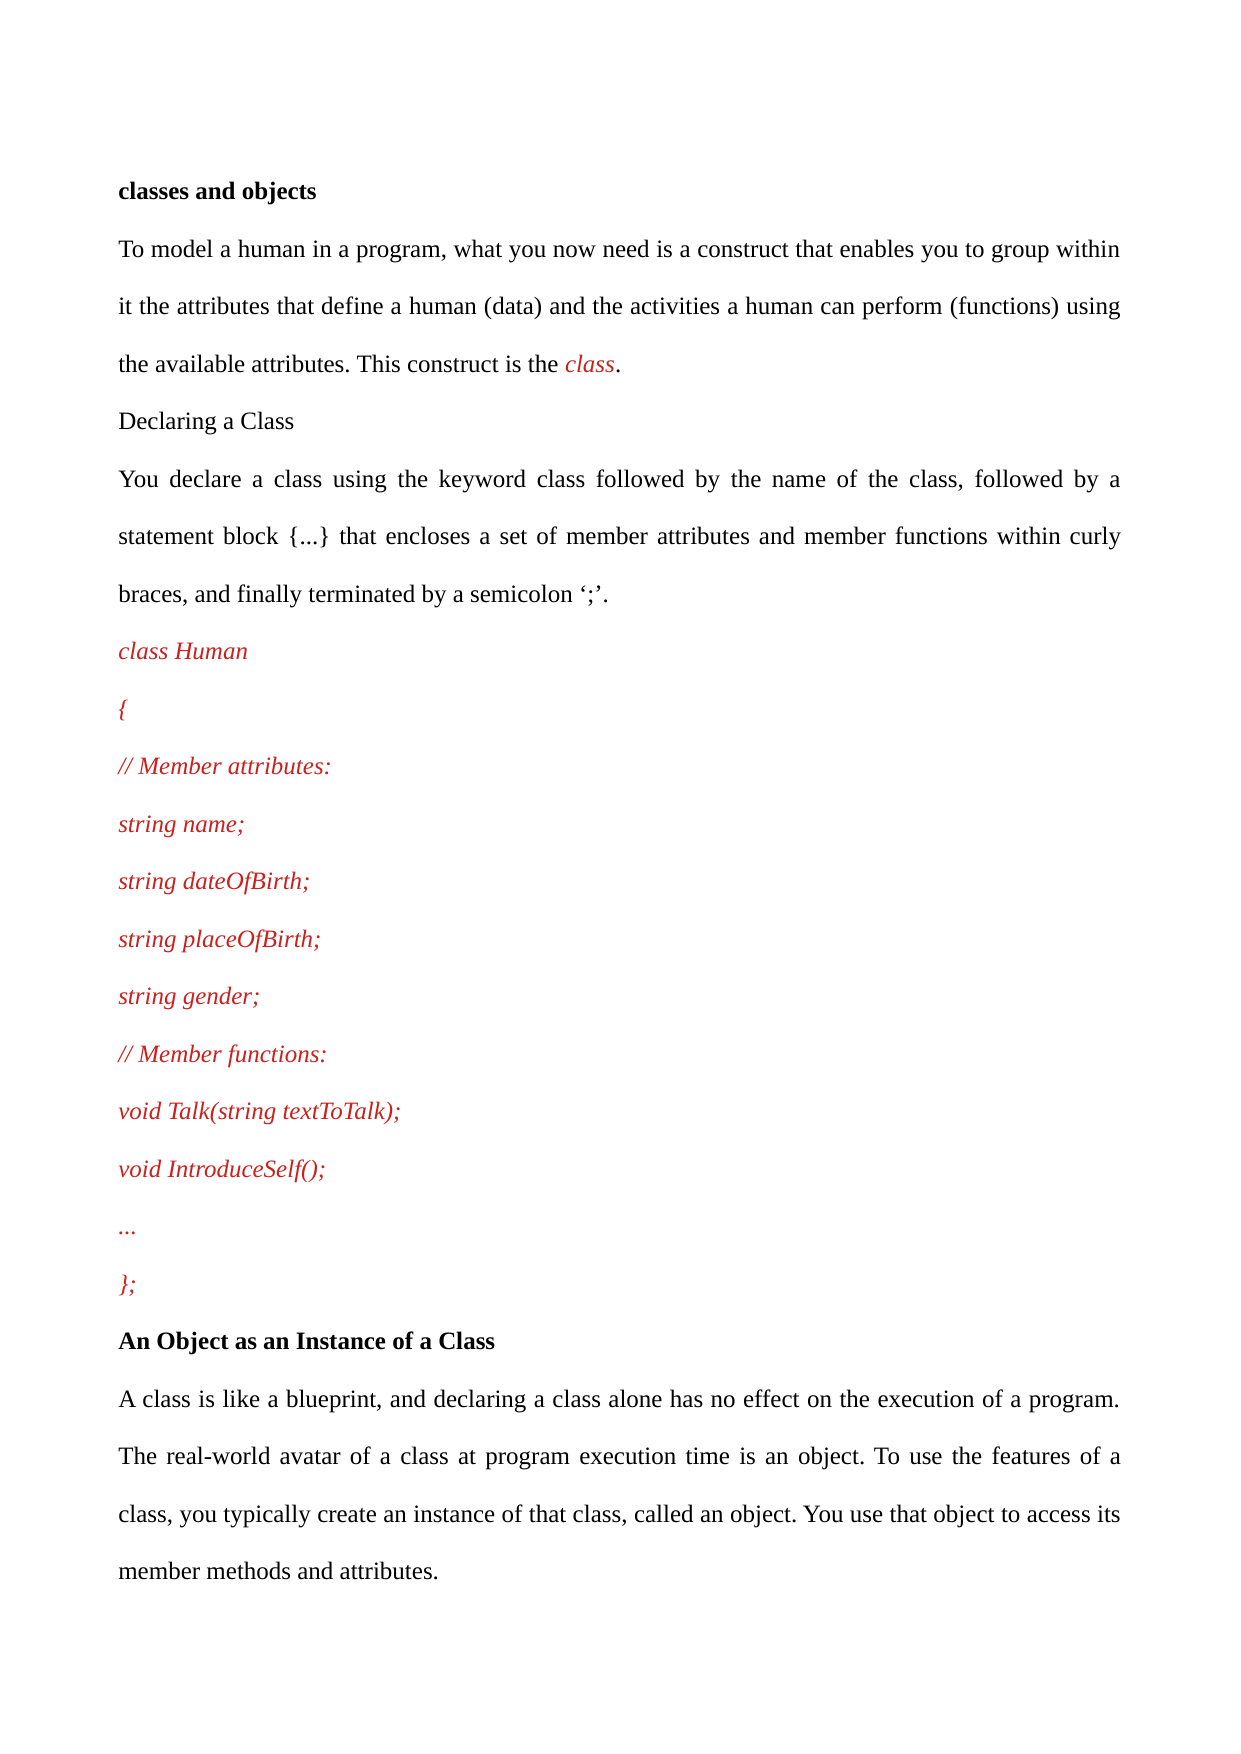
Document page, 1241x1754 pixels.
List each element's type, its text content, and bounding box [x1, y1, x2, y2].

text string gender; [118, 981, 1122, 1010]
text // Member functions: [118, 1039, 1122, 1068]
text // Member attributes: [118, 751, 1122, 780]
text You declare a class using the keyword class followed by the name of the class, followed by a statement block {...} that encloses a set of member attributes and member functions within curly braces, and finally terminated by a semicolon ‘;’. [118, 464, 1122, 608]
text A class is like a blueprint, and declaring a class alone has no effect on the execution of a program. The real-world avatar of a class at program execution time is an object. To use the features of a class, you typically create an instance of that class, called an object. You use that object to access its member methods and attributes. [118, 1384, 1122, 1585]
text }; [118, 1269, 1122, 1298]
text class Human [118, 636, 1122, 665]
text Declaring a Class [118, 406, 1122, 435]
text string placeOfBirth; [118, 924, 1122, 953]
text string name; [118, 809, 1122, 838]
text To model a human in a program, what you now need is a construct that enables you to group within it the attributes that define a human (data) and the activities a human can perform (functions) using the available attributes. This construct is the class. [118, 234, 1122, 378]
text { [118, 694, 1122, 723]
text void IntroduceSelf(); [118, 1154, 1122, 1183]
text classes and objects [118, 176, 1122, 205]
text An Object as an Instance of a Class [118, 1326, 1122, 1355]
text ... [118, 1211, 1122, 1240]
text string dateOfBirth; [118, 866, 1122, 895]
text void Talk(string textToTalk); [118, 1096, 1122, 1125]
